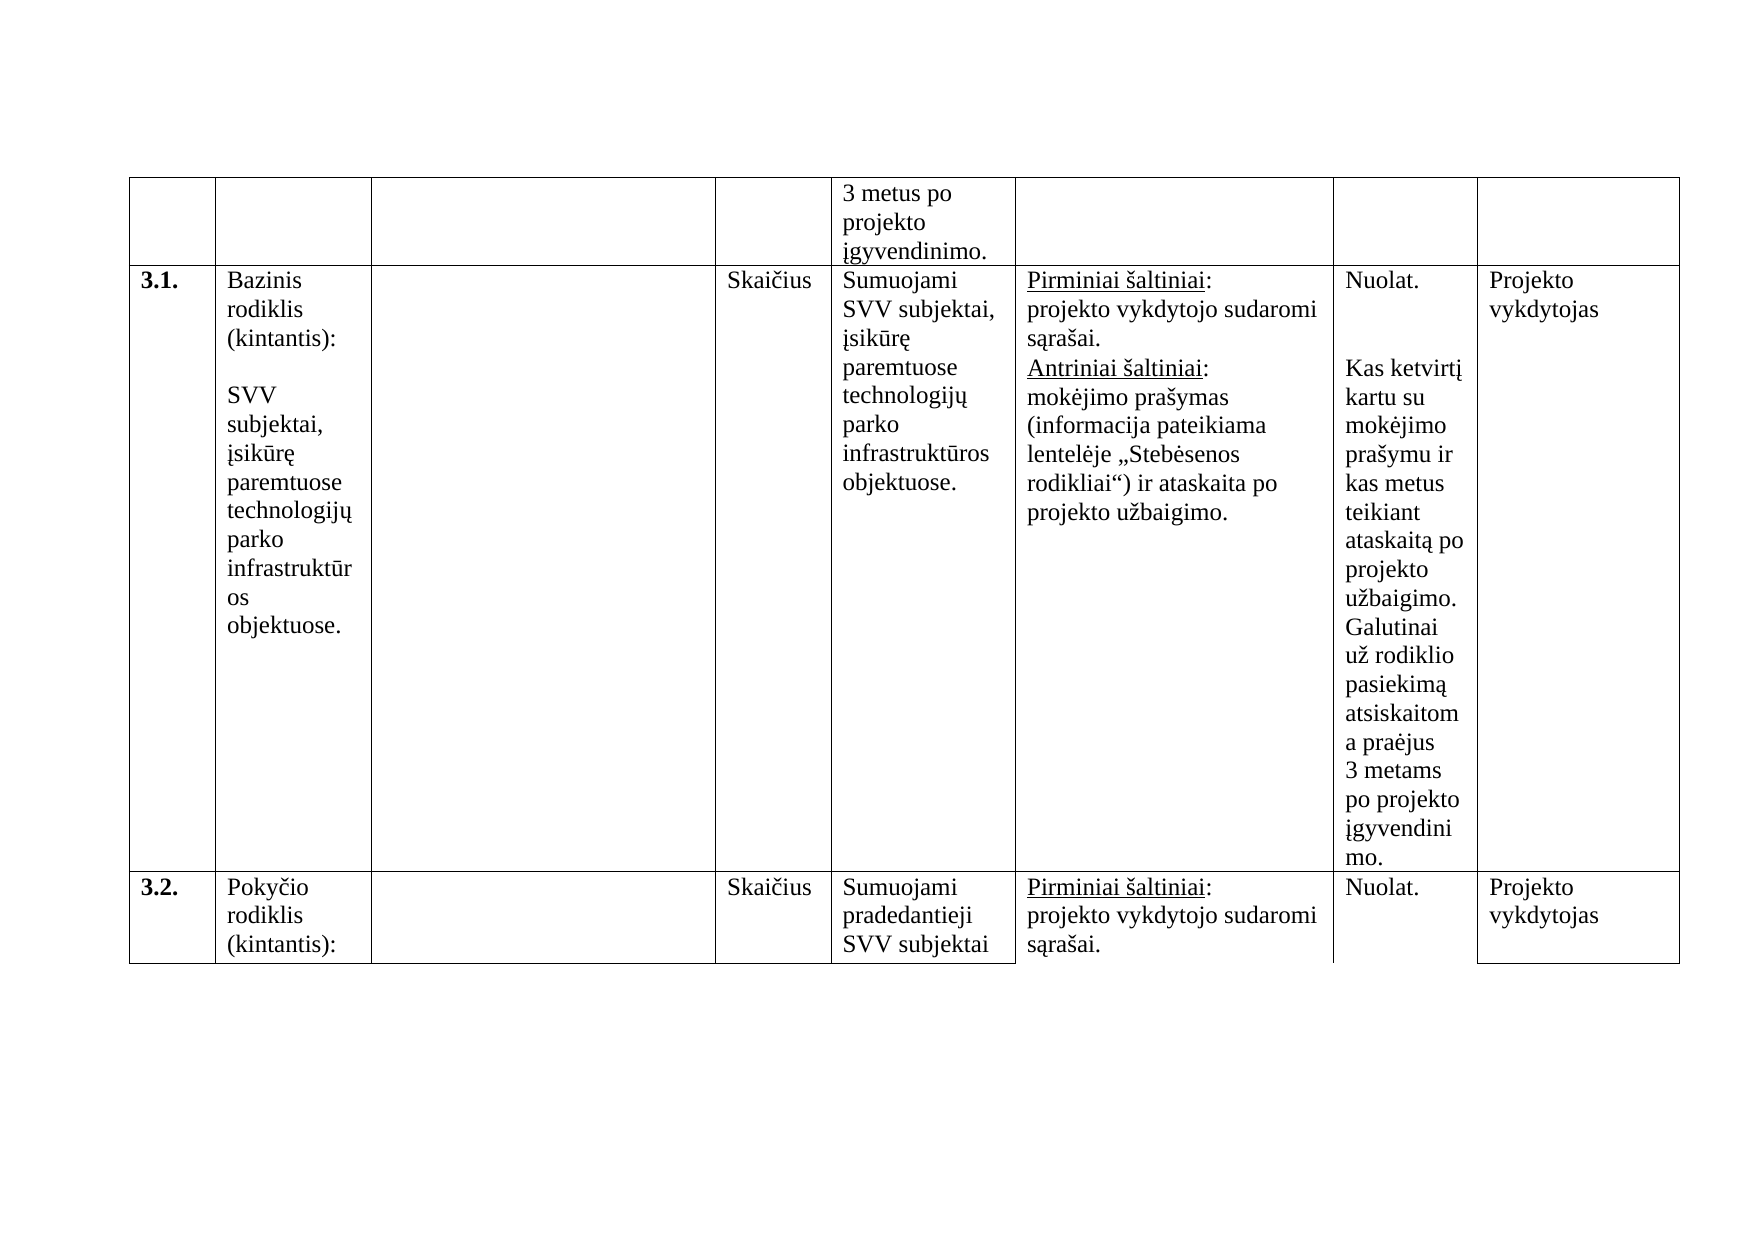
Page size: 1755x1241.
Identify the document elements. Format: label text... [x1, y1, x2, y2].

table_cell Antriniai šaltiniai: mokėjimo prašymas (informacija pateikiama lentelėje „Stebėsenos rodikliai“) ir ataskaita po projekto užbaigimo. [1016, 352, 1333, 871]
table_cell [130, 178, 215, 264]
table_cell Skaičius [716, 266, 831, 871]
table_cell [372, 178, 715, 264]
table_cell [372, 266, 715, 871]
table_cell [216, 178, 371, 264]
table_cell Sumuojami SVV subjektai, įsikūrę paremtuose technologijų parko infrastruktūros objektuose. [832, 266, 1015, 871]
table_cell Projekto vykdytojas [1478, 266, 1679, 871]
table_cell [1478, 178, 1679, 264]
table_cell [1334, 178, 1477, 264]
table_cell Kas ketvirtį kartu su mokėjimo prašymu ir kas metus teikiant ataskaitą po projekto užbaigimo. Galutinai už rodiklio pasiekimą atsiskaitoma praėjus 3 metams po projekto įgyvendinimo. [1334, 352, 1477, 871]
table_cell Bazinis rodiklis (kintantis): SVV subjektai, įsikūrę paremtuose technologijų parko infrastruktūros objektuose. [216, 266, 371, 871]
table_cell Projekto vykdytojas [1478, 872, 1679, 963]
table_cell Sumuojami pradedantieji SVV subjektai [832, 872, 1015, 963]
table_cell Nuolat. [1334, 872, 1477, 963]
table_cell Pokyčio rodiklis (kintantis): [216, 872, 371, 963]
table_cell Nuolat. [1334, 266, 1477, 352]
table_cell Pirminiai šaltiniai: projekto vykdytojo sudaromi sąrašai. [1016, 872, 1333, 963]
table_cell 3 metus po projekto įgyvendinimo. [832, 178, 1015, 264]
table_cell Pirminiai šaltiniai: projekto vykdytojo sudaromi sąrašai. [1016, 266, 1333, 352]
table_cell [1016, 178, 1333, 264]
table_cell [372, 872, 715, 963]
table_cell [716, 178, 831, 264]
table_cell 3.1. [130, 266, 215, 871]
table_cell 3.2. [130, 872, 215, 963]
table_cell Skaičius [716, 872, 831, 963]
